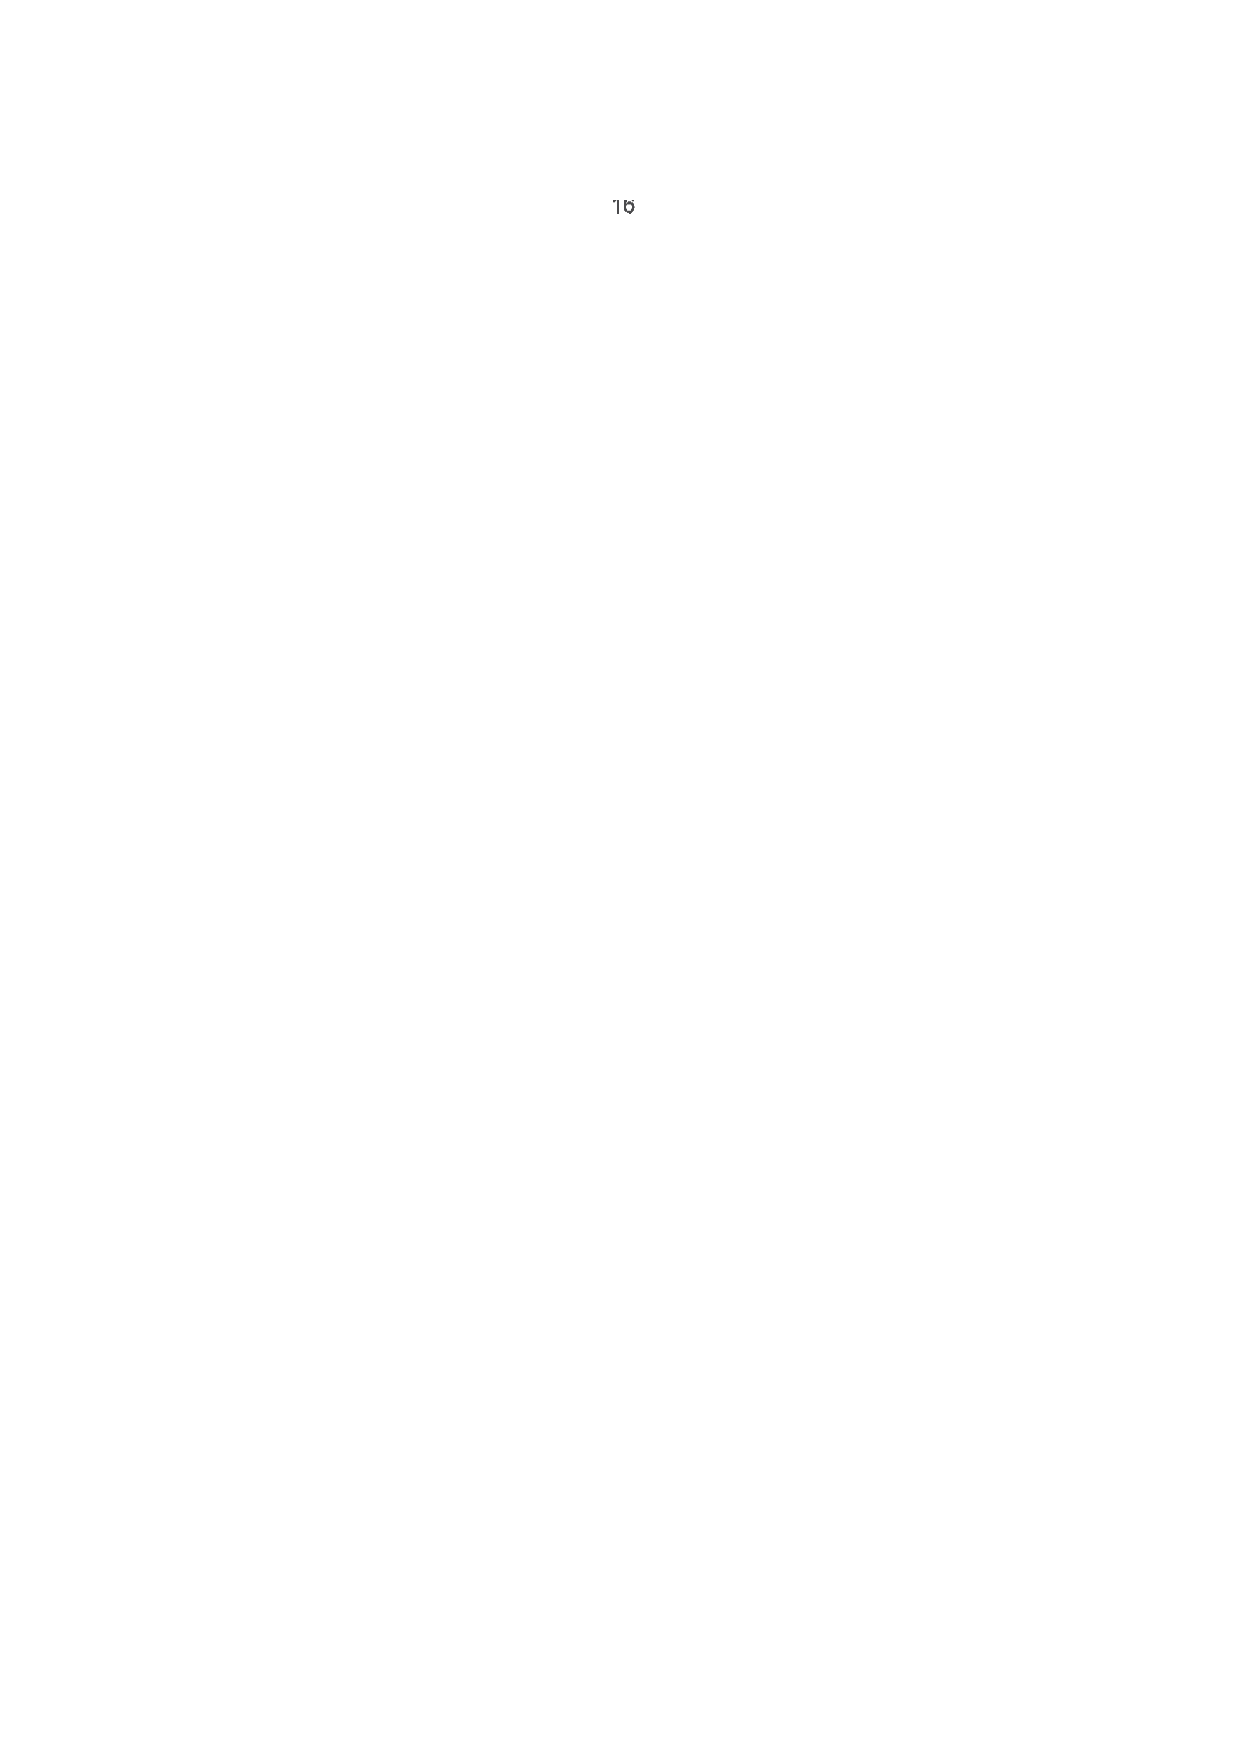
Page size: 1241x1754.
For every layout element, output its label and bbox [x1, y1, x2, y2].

picture [613, 200, 635, 214]
